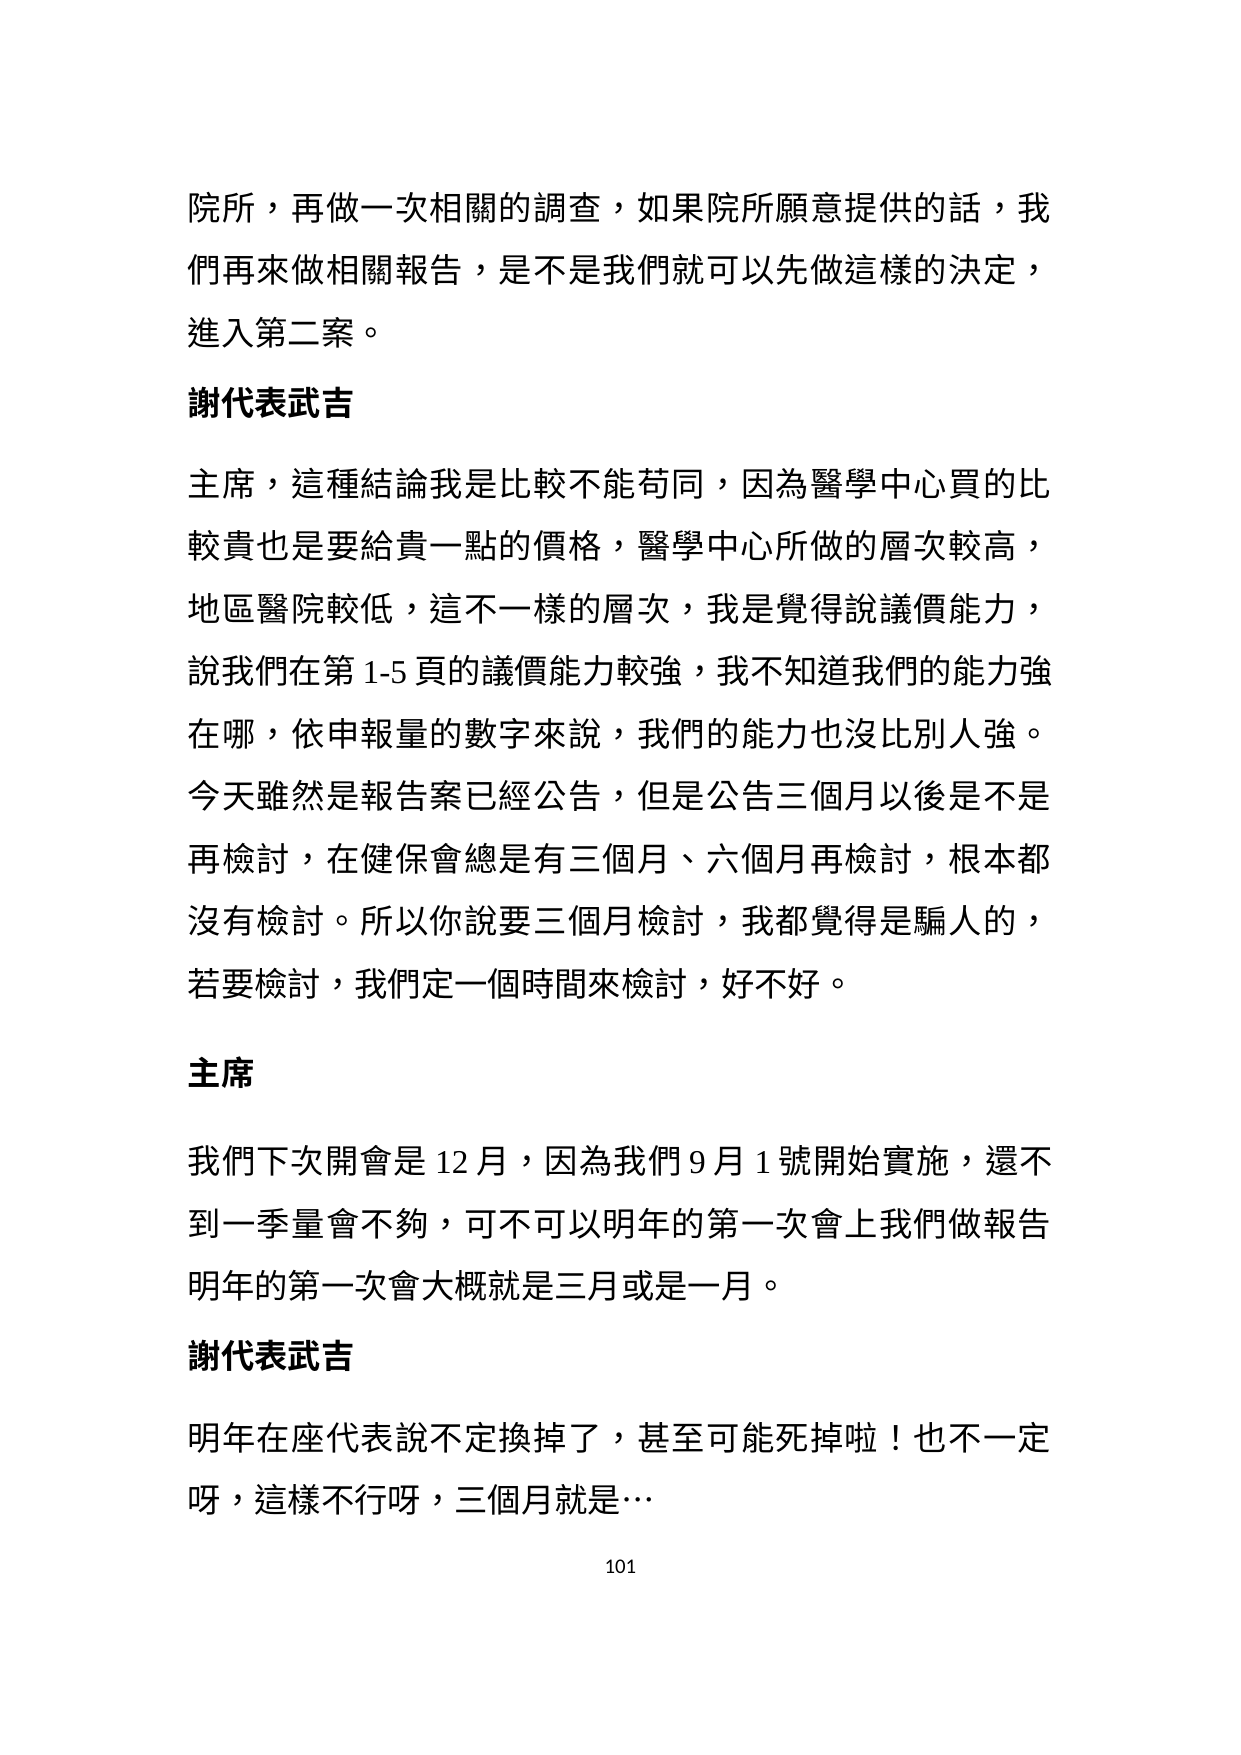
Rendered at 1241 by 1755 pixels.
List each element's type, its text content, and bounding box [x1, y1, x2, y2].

text 謝代表武吉 [187, 359, 1053, 422]
text 謝代表武吉 [187, 1313, 1053, 1375]
text 我們下次開會是12月，因為我們9月1號開始實施，還不到一季量會不夠，可不可以明年的第一次會上我們做報告。明年的第一次會大概就是三月或是一月。 [187, 1118, 1053, 1305]
text 明年在座代表說不定換掉了，甚至可能死掉啦！也不一定呀，這樣不行呀，三個月就是… [187, 1394, 1053, 1519]
text 主席 [187, 1029, 1053, 1092]
text 主席，這種結論我是比較不能苟同，因為醫學中心買的比較貴也是要給貴一點的價格，醫學中心所做的層次較高，地區醫院較低，這不一樣的層次，我是覺得說議價能力，說我們在第1-5頁的議價能力較強，我不知道我們的能力強在哪，依申報量的數字來說，我們的能力也沒比別人強。今天雖然是報告案已經公告，但是公告三個月以後是不是再檢討，在健保會總是有三個月、六個月再檢討，根本都沒有檢討。所以你說要三個月檢討，我都覺得是騙人的，若要檢討，我們定一個時間來檢討，好不好。 [187, 440, 1053, 1003]
text 院所，再做一次相關的調查，如果院所願意提供的話，我們再來做相關報告，是不是我們就可以先做這樣的決定，進入第二案。 [187, 164, 1053, 352]
